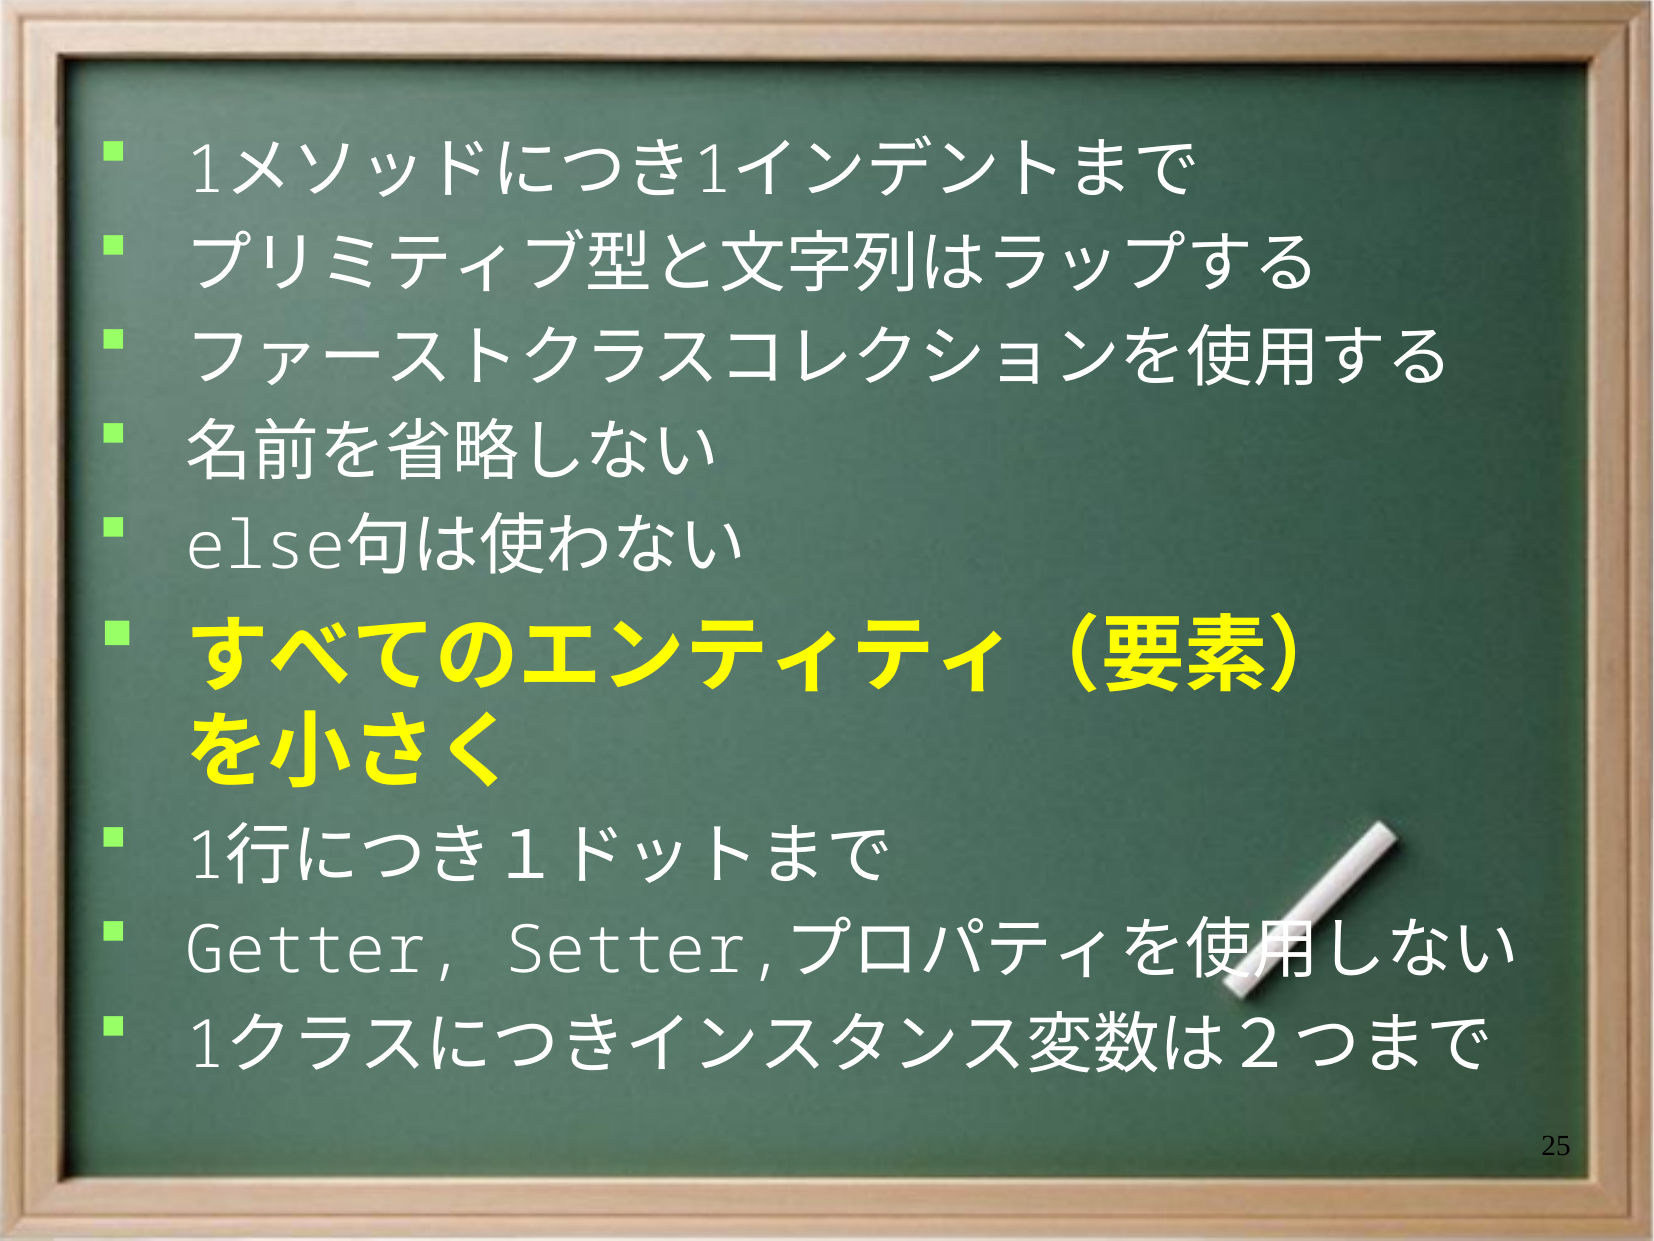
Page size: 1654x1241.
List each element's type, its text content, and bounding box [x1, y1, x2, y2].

picture [0, 0, 1654, 1241]
list 1メソッドにつき1インデントまで プリミティブ型と文字列はラップする ファーストクラスコレクションを使用する 名前を省略しない else句は使わない すべてのエンティティ（要素） を小さく 1行につき１ドットまで Getter, Setter,プロパティを使用しない 1クラスにつきインスタンス変数は２つまで [83, 122, 1564, 1140]
